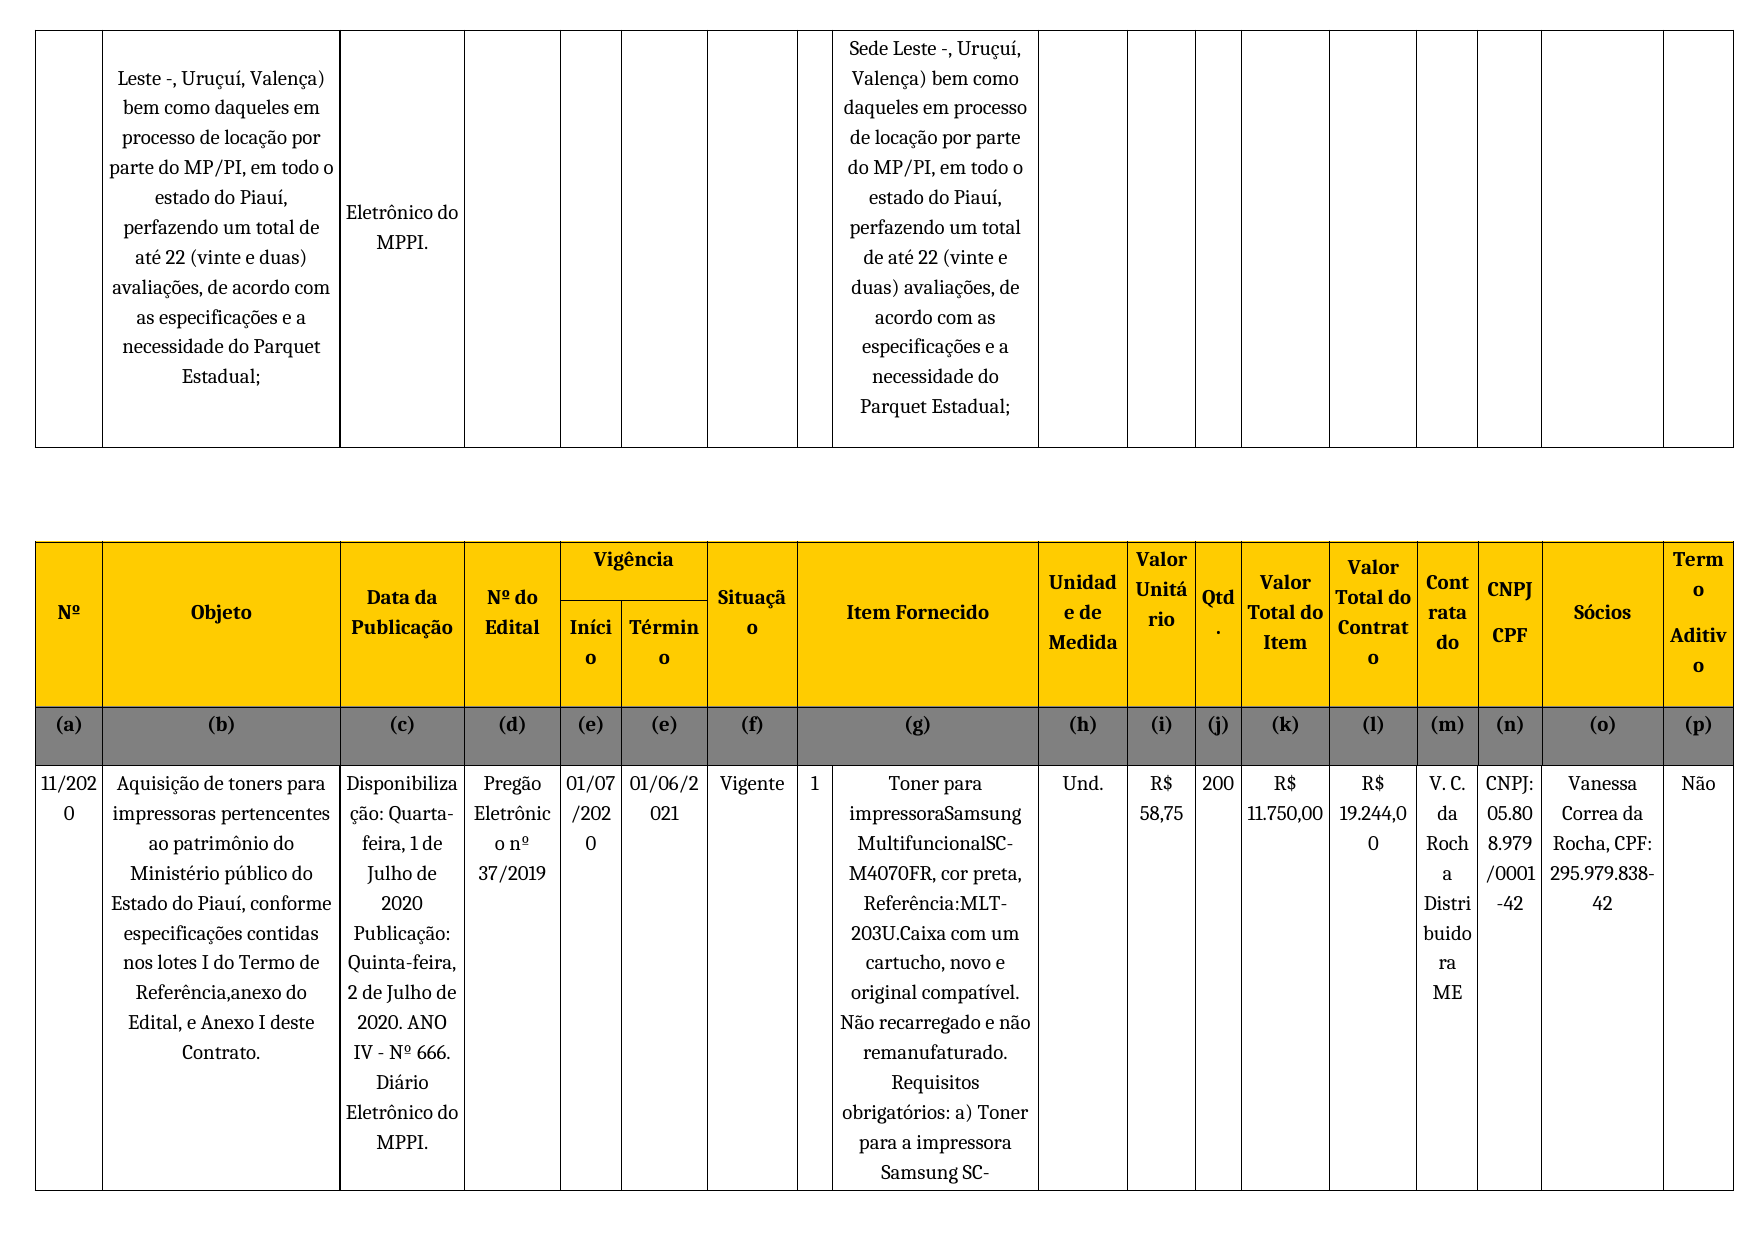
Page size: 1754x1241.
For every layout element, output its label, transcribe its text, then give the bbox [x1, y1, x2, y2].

table_cell (c) [341, 708, 464, 765]
table_cell [708, 31, 797, 447]
table_cell - [1039, 31, 1127, 447]
table_header Contratado [1418, 543, 1478, 706]
table_header Qtd. [1196, 543, 1241, 706]
table_cell (b) [103, 708, 340, 765]
table_cell [36, 31, 102, 447]
table_cell Sede Leste -, Uruçuí, Valença) bem como daqueles em processo de locação por parte do MP/PI, em todo o estado do Piauí, perfazendo um total de até 22 (vinte e duas) avaliações, de acordo com as especificações e a necessidade do Parquet Estadual; [833, 31, 1038, 447]
table_cell [1542, 31, 1663, 447]
table_cell Vigente [708, 766, 797, 1190]
table_cell (h) [1039, 708, 1127, 765]
table_header Objeto [103, 543, 340, 706]
table_header Situação [708, 543, 797, 706]
table_cell Leste -, Uruçuí, Valença) bem como daqueles em processo de locação por parte do MP/PI, em todo o estado do Piauí, perfazendo um total de até 22 (vinte e duas) avaliações, de acordo com as especificações e a necessidade do Parquet Estadual; [103, 31, 339, 447]
table_cell Toner para impressoraSamsung MultifuncionalSC-M4070FR, cor preta, Referência:MLT-203U.Caixa com um cartucho, novo e original compatível. Não recarregado e não remanufaturado. Requisitos obrigatórios: a) Toner para a impressora Samsung SC- [833, 766, 1038, 1190]
table_cell (p) [1664, 708, 1733, 765]
table_header Nº [36, 543, 102, 706]
table_cell Aquisição de toners para impressoras pertencentes ao patrimônio do Ministério público do Estado do Piauí, conforme especificações contidas nos lotes I do Termo de Referência,anexo do Edital, e Anexo I deste Contrato. [103, 766, 339, 1190]
table_cell [1330, 31, 1416, 447]
table_cell Início [561, 601, 621, 706]
table_cell (e) [561, 708, 621, 765]
table_cell [561, 31, 621, 447]
table_cell 200 [1196, 766, 1241, 1190]
table_cell 11/2020 [36, 766, 102, 1190]
table_header Termo Aditivo [1664, 543, 1733, 706]
table_cell (i) [1128, 708, 1195, 765]
table_cell (m) [1418, 708, 1478, 765]
table_cell (o) [1543, 708, 1663, 765]
table_header CNPJ CPF [1479, 543, 1542, 706]
table_cell (j) [1196, 708, 1241, 765]
table_cell - [1196, 31, 1241, 447]
table_cell - [1242, 31, 1329, 447]
table_cell [1478, 31, 1541, 447]
table_cell Término [622, 601, 707, 706]
table_cell - [1128, 31, 1195, 447]
table_cell (n) [1479, 708, 1542, 765]
table_cell 1 [798, 766, 832, 1190]
table_cell R$ 11.750,00 [1242, 766, 1329, 1190]
table_cell CNPJ: 05.808.979/0001-42 [1478, 766, 1541, 1190]
table_cell [465, 31, 560, 447]
table_cell (l) [1330, 708, 1417, 765]
table_cell Eletrônico do MPPI. [341, 31, 464, 447]
table_cell (f) [708, 708, 797, 765]
table_cell V. C. da Rocha Distribuidora ME [1417, 766, 1477, 1190]
table_cell (a) [36, 708, 102, 765]
table_header Nº do Edital [465, 543, 560, 706]
table_header Valor Total do Contrato [1330, 543, 1417, 706]
table_cell Disponibilização: Quarta-feira, 1 de Julho de 2020 Publicação: Quinta-feira, 2 de Julho de 2020. ANO IV - Nº 666. Diário Eletrônico do MPPI. [341, 766, 464, 1190]
table_cell (d) [465, 708, 560, 765]
table_cell (e) [622, 708, 707, 765]
table_header Data da Publicação [341, 543, 464, 706]
table_cell [1417, 31, 1477, 447]
table_cell [1664, 31, 1733, 447]
table_header Valor Unitário [1128, 543, 1195, 706]
table_cell (g) [798, 708, 1038, 765]
table_cell R$ 19.244,00 [1330, 766, 1416, 1190]
table_cell Und. [1039, 766, 1127, 1190]
table_cell (k) [1242, 708, 1329, 765]
table_cell 01/06/2021 [622, 766, 707, 1190]
table_cell [798, 31, 832, 447]
table_header Valor Total do Item [1242, 543, 1329, 706]
table_cell R$ 58,75 [1128, 766, 1195, 1190]
table_cell Pregão Eletrônico nº 37/2019 [465, 766, 560, 1190]
table_header Item Fornecido [798, 543, 1038, 706]
table_cell Vanessa Correa da Rocha, CPF: 295.979.838-42 [1542, 766, 1663, 1190]
table_cell 01/07/2020 [561, 766, 621, 1190]
table_header Sócios [1543, 543, 1663, 706]
table_cell Não [1664, 766, 1733, 1190]
table_cell [622, 31, 707, 447]
table_header Vigência [561, 543, 707, 600]
table_header Unidade de Medida [1039, 543, 1127, 706]
